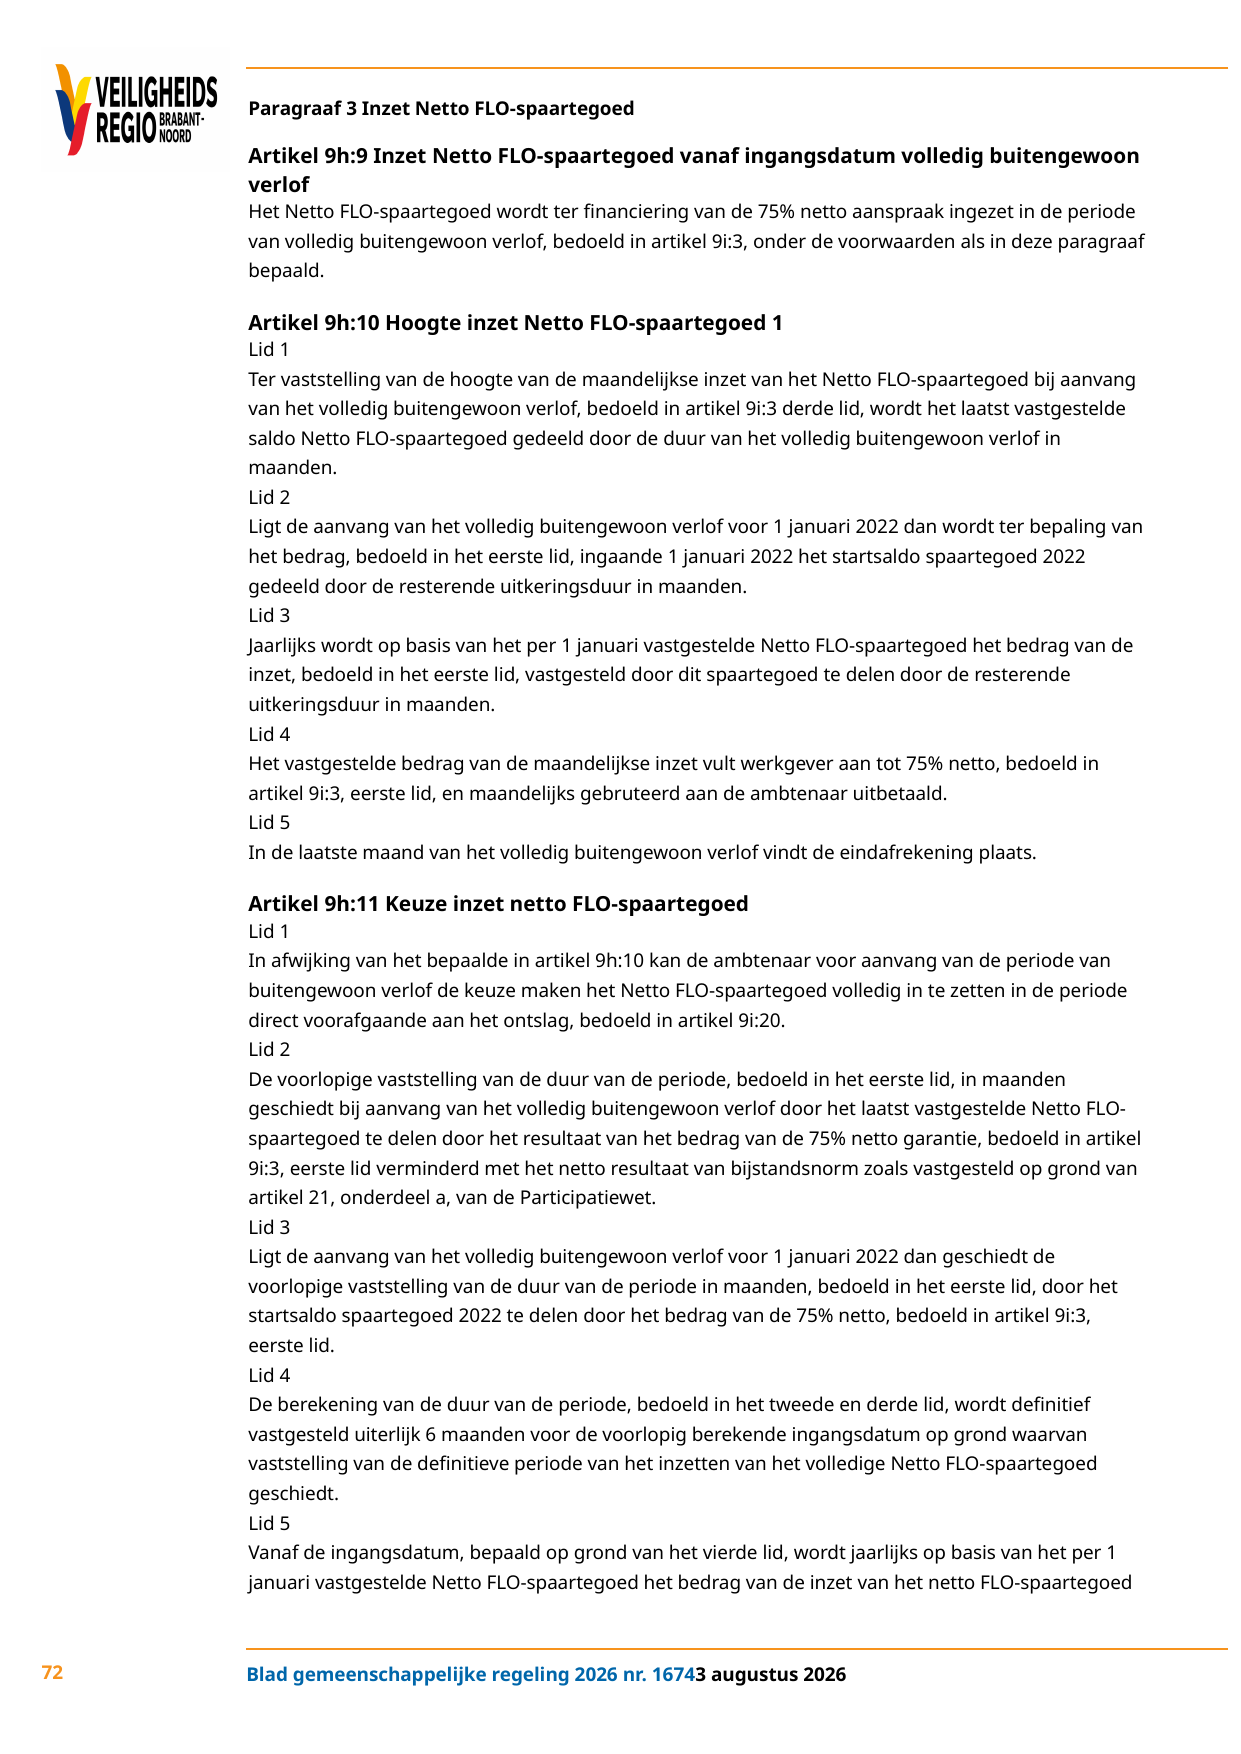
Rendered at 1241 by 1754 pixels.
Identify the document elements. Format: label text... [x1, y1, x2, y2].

text Artikel 9h:10 Hoogte inzet Netto FLO-spaartegoed 1 [248, 308, 1152, 336]
text Vanaf de ingangsdatum, bepaald op grond van het vierde lid, wordt jaarlijks op basis van het per 1 januari vastgestelde Netto FLO-spaartegoed het bedrag van de inzet van het netto FLO-spaartegoed [248, 1539, 1152, 1594]
text Paragraaf 3 Inzet Netto FLO-spaartegoed [248, 95, 1152, 121]
text Lid 4 [248, 1362, 1152, 1387]
text Lid 5 [248, 809, 1152, 835]
text Lid 2 [248, 484, 1152, 510]
text Lid 2 [248, 1036, 1152, 1062]
text De berekening van de duur van de periode, bedoeld in het tweede en derde lid, wordt definitief vastgesteld uiterlijk 6 maanden voor de voorlopig berekende ingangsdatum op grond waarvan vaststelling van de definitieve periode van het inzetten van het volledige Netto FLO-spaartegoed geschiedt. [248, 1391, 1152, 1506]
text Ligt de aanvang van het volledig buitengewoon verlof voor 1 januari 2022 dan wordt ter bepaling van het bedrag, bedoeld in het eerste lid, ingaande 1 januari 2022 het startsaldo spaartegoed 2022 gedeeld door de resterende uitkeringsduur in maanden. [248, 514, 1152, 599]
text In afwijking van het bepaalde in artikel 9h:10 kan de ambtenaar voor aanvang van de periode van buitengewoon verlof de keuze maken het Netto FLO-spaartegoed volledig in te zetten in de periode direct voorafgaande aan het ontslag, bedoeld in artikel 9i:20. [248, 948, 1152, 1032]
text Ter vaststelling van de hoogte van de maandelijkse inzet van het Netto FLO-spaartegoed bij aanvang van het volledig buitengewoon verlof, bedoeld in artikel 9i:3 derde lid, wordt het laatst vastgestelde saldo Netto FLO-spaartegoed gedeeld door de duur van het volledig buitengewoon verlof in maanden. [248, 366, 1152, 480]
text Lid 4 [248, 721, 1152, 747]
text Lid 5 [248, 1510, 1152, 1535]
text Lid 3 [248, 602, 1152, 628]
text Het vastgestelde bedrag van de maandelijkse inzet vult werkgever aan tot 75% netto, bedoeld in artikel 9i:3, eerste lid, en maandelijks gebruteerd aan de ambtenaar uitbetaald. [248, 750, 1152, 806]
text De voorlopige vaststelling van de duur van de periode, bedoeld in het eerste lid, in maanden geschiedt bij aanvang van het volledig buitengewoon verlof door het laatst vastgestelde Netto FLO-spaartegoed te delen door het resultaat van het bedrag van de 75% netto garantie, bedoeld in artikel 9i:3, eerste lid verminderd met het netto resultaat van bijstandsnorm zoals vastgesteld op grond van artikel 21, onderdeel a, van de Participatiewet. [248, 1066, 1152, 1210]
text Lid 3 [248, 1214, 1152, 1239]
picture [41, 47, 231, 172]
text Jaarlijks wordt op basis van het per 1 januari vastgestelde Netto FLO-spaartegoed het bedrag van de inzet, bedoeld in het eerste lid, vastgesteld door dit spaartegoed te delen door de resterende uitkeringsduur in maanden. [248, 632, 1152, 717]
text Artikel 9h:11 Keuze inzet netto FLO-spaartegoed [248, 889, 1152, 918]
text Het Netto FLO-spaartegoed wordt ter financiering van de 75% netto aanspraak ingezet in de periode van volledig buitengewoon verlof, bedoeld in artikel 9i:3, onder de voorwaarden als in deze paragraaf bepaald. [248, 198, 1152, 283]
text Lid 1 [248, 336, 1152, 362]
text Artikel 9h:9 Inzet Netto FLO-spaartegoed vanaf ingangsdatum volledig buitengewoon verlof [248, 141, 1152, 198]
text In de laatste maand van het volledig buitengewoon verlof vindt de eindafrekening plaats. [248, 839, 1152, 865]
text Ligt de aanvang van het volledig buitengewoon verlof voor 1 januari 2022 dan geschiedt de voorlopige vaststelling van de duur van de periode in maanden, bedoeld in het eerste lid, door het startsaldo spaartegoed 2022 te delen door het bedrag van de 75% netto, bedoeld in artikel 9i:3, eerste lid. [248, 1243, 1152, 1358]
text Lid 1 [248, 918, 1152, 944]
